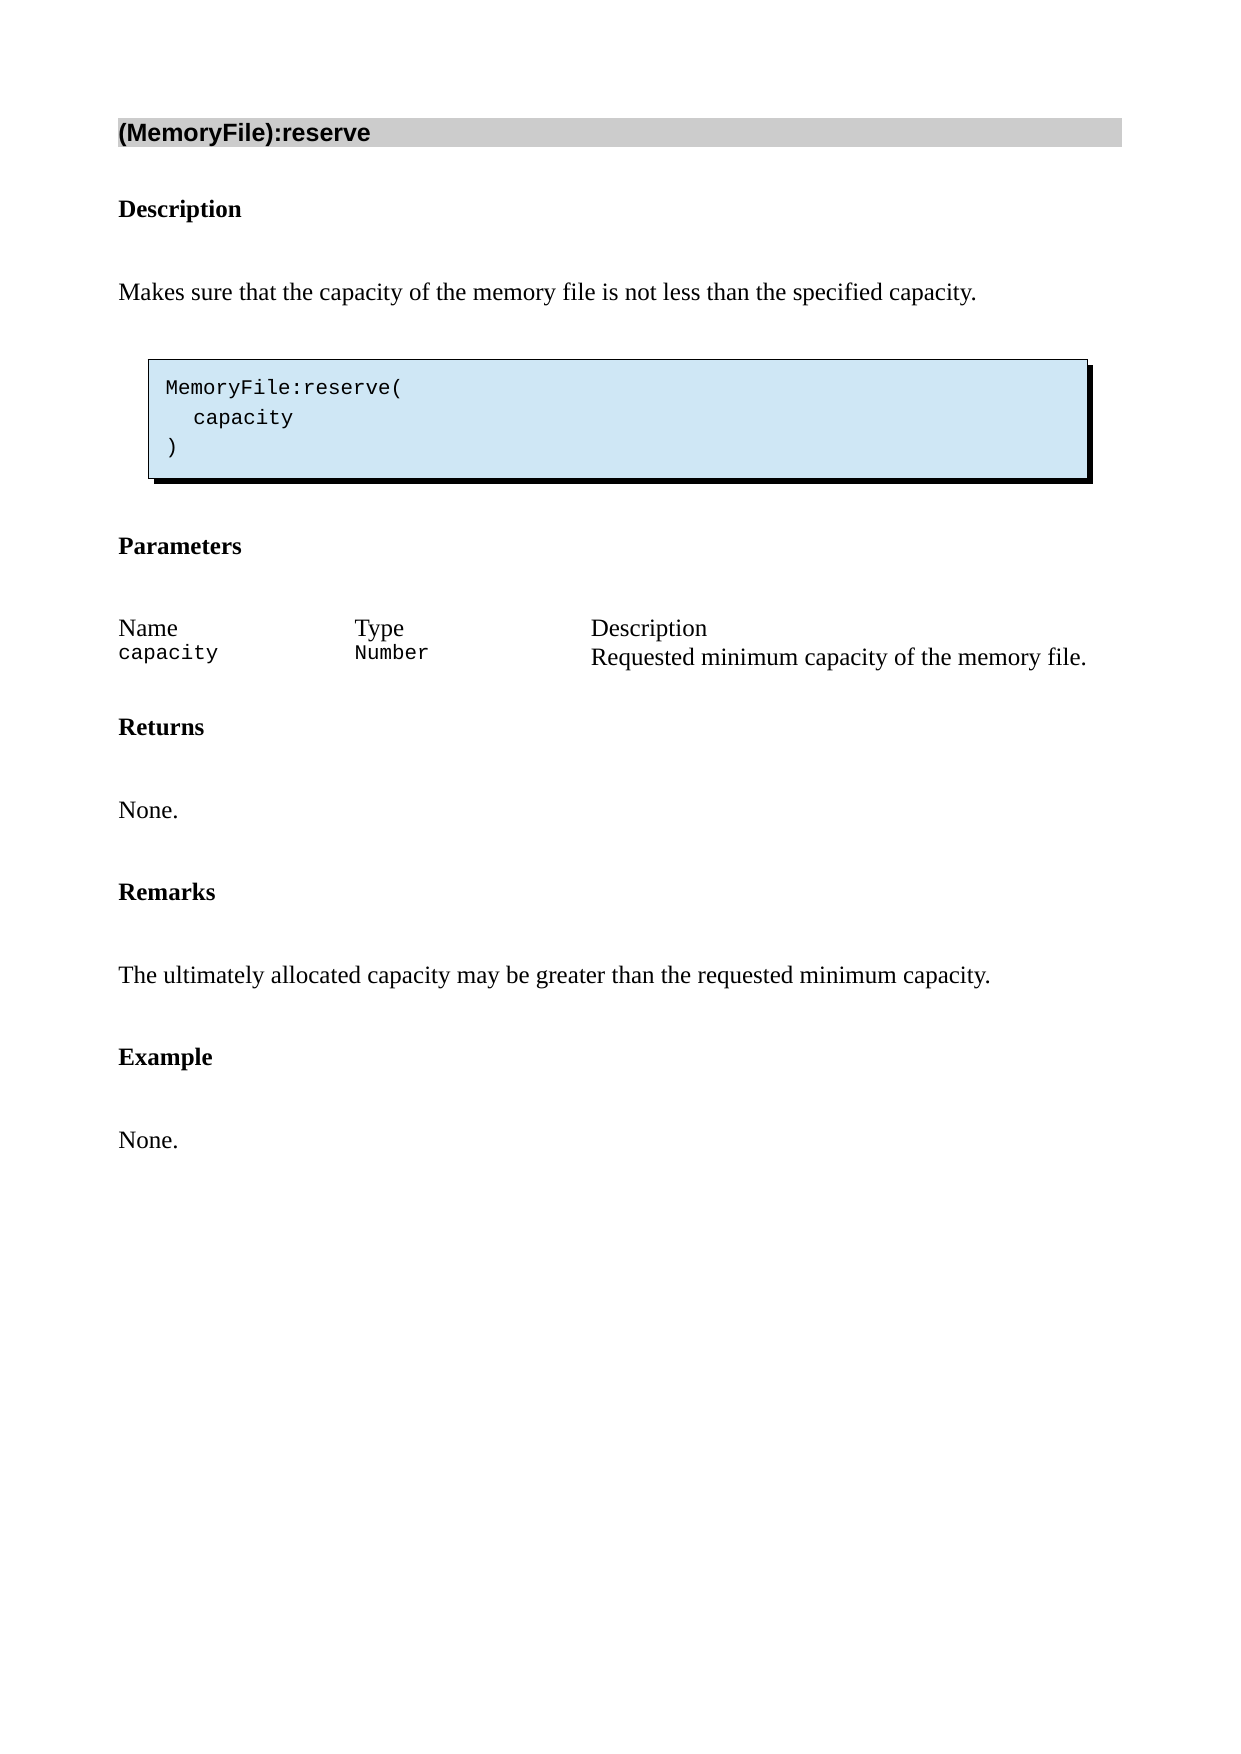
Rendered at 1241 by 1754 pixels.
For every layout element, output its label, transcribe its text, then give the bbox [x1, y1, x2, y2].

subtitle (MemoryFile):reserve [118, 118, 1122, 147]
text Remarks [118, 877, 1122, 906]
text The ultimately allocated capacity may be greater than the requested minimum capacity. [118, 960, 1122, 988]
table_header Name [118, 614, 354, 642]
table_cell Number [354, 642, 591, 671]
text capacity [149, 389, 1087, 418]
text Parameters [118, 531, 1122, 560]
text None. [118, 1125, 1122, 1153]
text Description [118, 194, 1122, 223]
text Returns [118, 712, 1122, 741]
table_header Type [354, 614, 591, 642]
text Example [118, 1042, 1122, 1071]
text ) [149, 418, 1087, 478]
text Makes sure that the capacity of the memory file is not less than the specified capacity. [118, 277, 1122, 306]
table_cell Requested minimum capacity of the memory file. [591, 642, 1122, 671]
text MemoryFile:reserve( [149, 360, 1087, 389]
table_cell capacity [118, 642, 354, 671]
table_header Description [591, 614, 1122, 642]
text None. [118, 795, 1122, 823]
